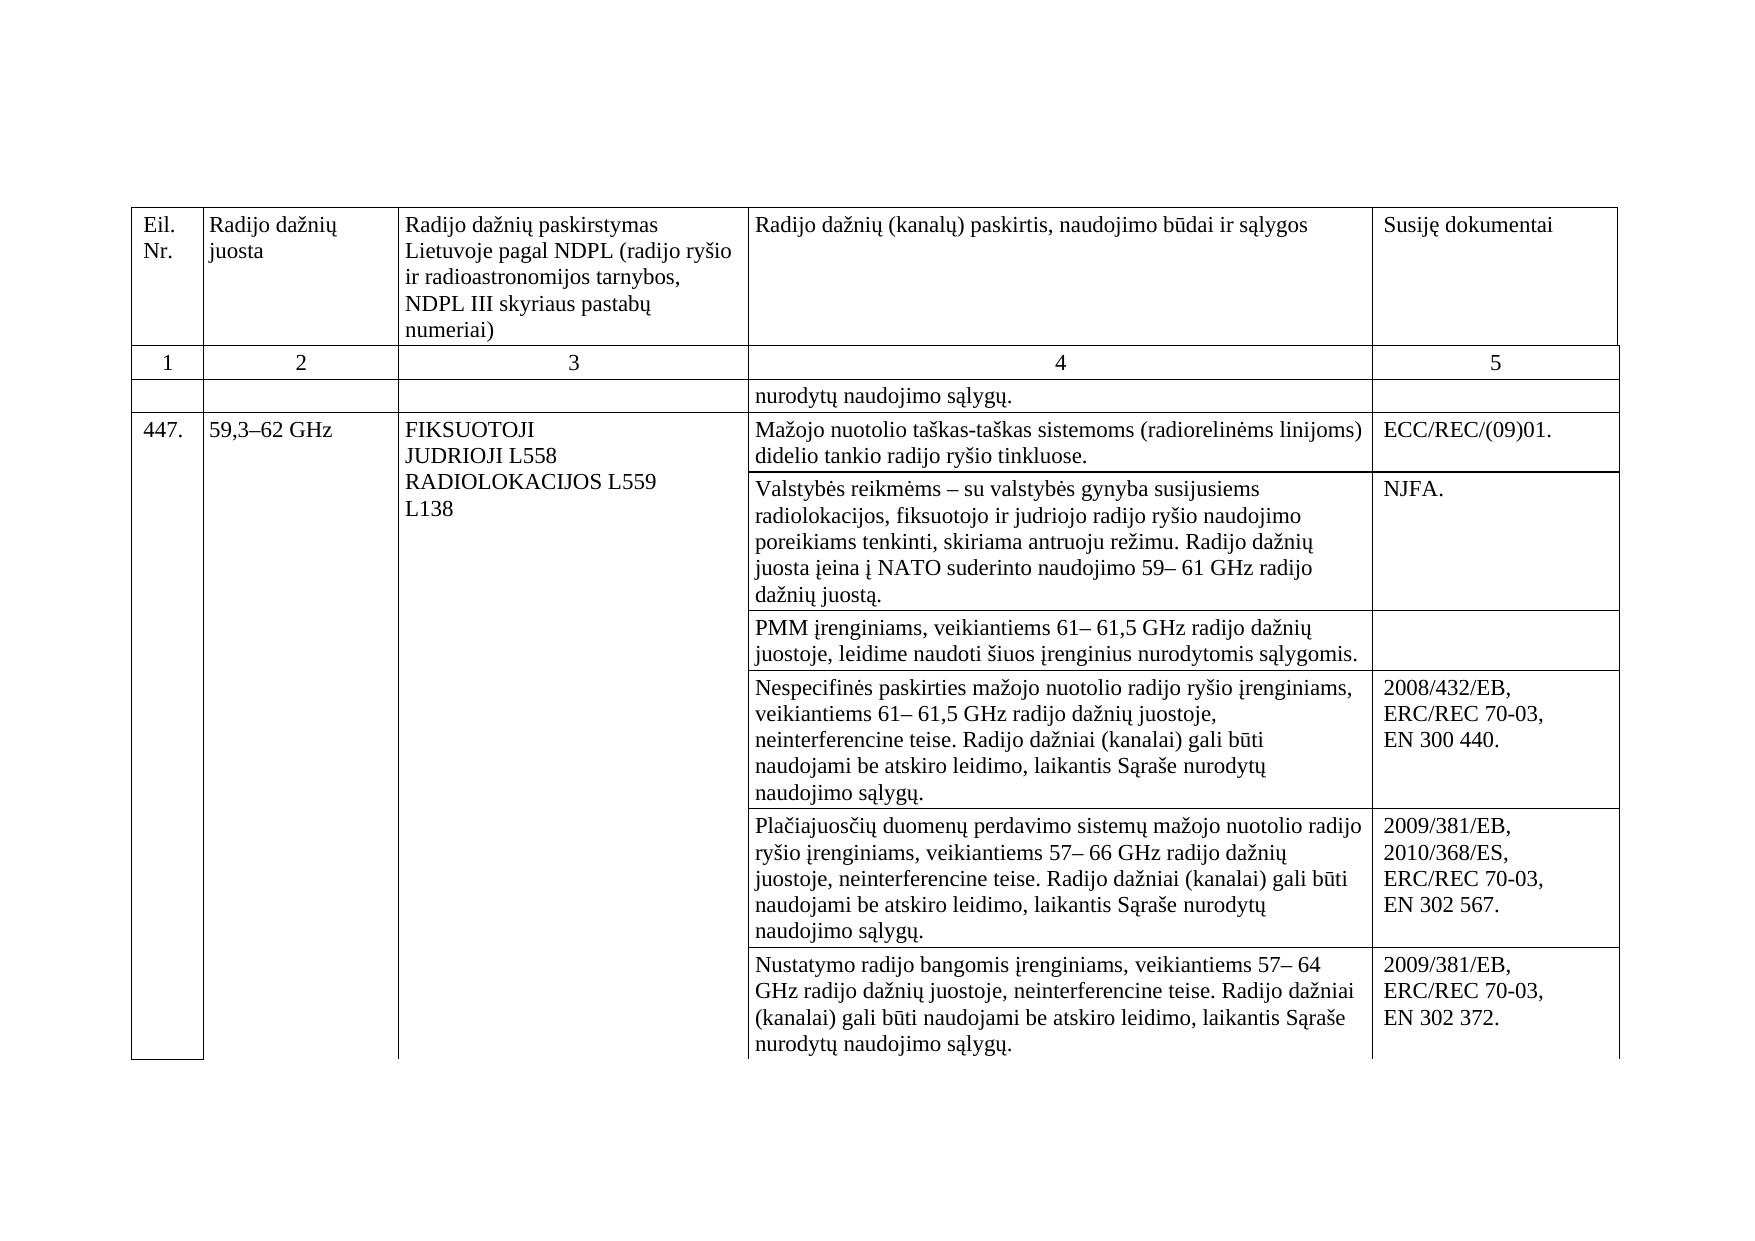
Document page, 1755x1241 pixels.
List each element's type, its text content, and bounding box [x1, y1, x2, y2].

table_cell 2 [204, 346, 398, 378]
table_cell [132, 380, 203, 412]
table_cell Valstybės reikmėms – su valstybės gynyba susijusiems radiolokacijos, fiksuotojo ir judriojo radijo ryšio naudojimo poreikiams tenkinti, skiriama antruoju režimu. Radijo dažnių juosta įeina į NATO suderinto naudojimo 59– 61 GHz radijo dažnių juostą. [749, 473, 1372, 610]
table_cell 447. [132, 413, 203, 1059]
table_cell ECC/REC/(09)01. [1373, 413, 1619, 471]
table_cell [399, 380, 748, 412]
table_header Radijo dažnių (kanalų) paskirtis, naudojimo būdai ir sąlygos [749, 208, 1372, 345]
table_cell Mažojo nuotolio taškas-taškas sistemoms (radiorelinėms linijoms) didelio tankio radijo ryšio tinkluose. [749, 413, 1372, 471]
table_cell Plačiajuosčių duomenų perdavimo sistemų mažojo nuotolio radijo ryšio įrenginiams, veikiantiems 57– 66 GHz radijo dažnių juostoje, neinterferencine teise. Radijo dažniai (kanalai) gali būti naudojami be atskiro leidimo, laikantis Sąraše nurodytų naudojimo sąlygų. [749, 809, 1372, 947]
table_cell NJFA. [1373, 473, 1619, 610]
table_cell nurodytų naudojimo sąlygų. [749, 380, 1372, 412]
table_cell Nustatymo radijo bangomis įrenginiams, veikiantiems 57– 64 GHz radijo dažnių juostoje, neinterferencine teise. Radijo dažniai (kanalai) gali būti naudojami be atskiro leidimo, laikantis Sąraše nurodytų naudojimo sąlygų. [749, 948, 1372, 1059]
table_cell 2009/381/EB, ERC/REC 70-03, EN 302 372. [1373, 948, 1619, 1059]
table_cell 3 [399, 346, 748, 378]
table_cell 2008/432/EB, ERC/REC 70-03, EN 300 440. [1373, 671, 1619, 808]
table_header Radijo dažnių juosta [204, 208, 398, 345]
table_cell [204, 380, 398, 412]
table_cell 4 [749, 346, 1372, 378]
table_header Eil. Nr. [132, 208, 203, 345]
table_cell 59,3–62 GHz [204, 413, 398, 1059]
table_cell 5 [1373, 346, 1619, 378]
table_cell 1 [132, 346, 203, 378]
table_cell [1373, 380, 1619, 412]
table_cell Nespecifinės paskirties mažojo nuotolio radijo ryšio įrenginiams, veikiantiems 61– 61,5 GHz radijo dažnių juostoje, neinterferencine teise. Radijo dažniai (kanalai) gali būti naudojami be atskiro leidimo, laikantis Sąraše nurodytų naudojimo sąlygų. [749, 671, 1372, 808]
table_header Radijo dažnių paskirstymas Lietuvoje pagal NDPL (radijo ryšio ir radioastronomijos tarnybos, NDPL III skyriaus pastabų numeriai) [399, 208, 748, 345]
table_cell PMM įrenginiams, veikiantiems 61– 61,5 GHz radijo dažnių juostoje, leidime naudoti šiuos įrenginius nurodytomis sąlygomis. [749, 611, 1372, 669]
table_cell 2009/381/EB, 2010/368/ES, ERC/REC 70-03, EN 302 567. [1373, 809, 1619, 947]
table_header Susiję dokumentai [1373, 208, 1617, 345]
table_cell [1373, 611, 1619, 669]
table_cell FIKSUOTOJI JUDRIOJI L558 RADIOLOKACIJOS L559 L138 [399, 413, 748, 1059]
